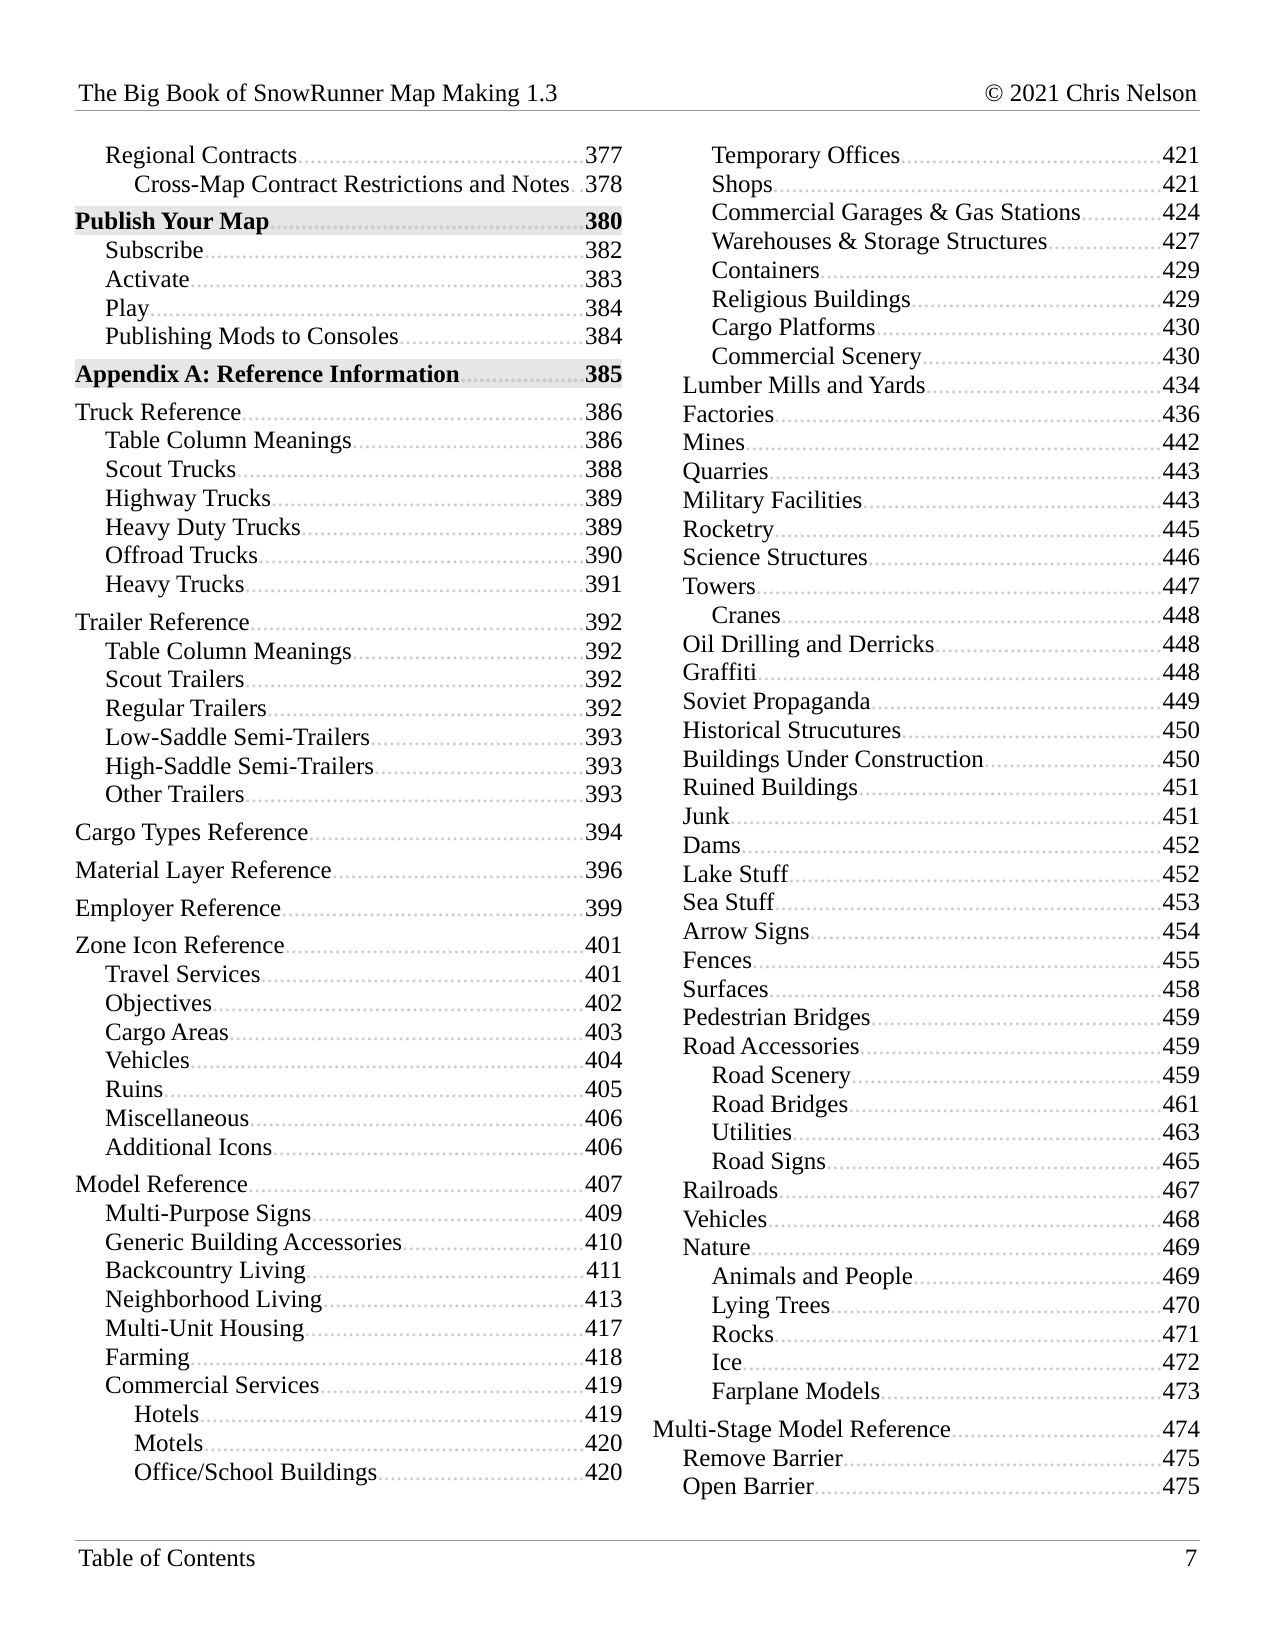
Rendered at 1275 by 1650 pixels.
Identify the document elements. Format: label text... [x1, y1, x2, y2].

text Towers 447 [682, 571, 1200, 600]
text Religious Buildings 429 [711, 284, 1200, 312]
text Vehicles 468 [682, 1204, 1200, 1232]
text Cargo Areas 403 [105, 1017, 622, 1045]
text Objectives 402 [105, 988, 622, 1017]
text Lying Trees 470 [711, 1290, 1200, 1319]
text Animals and People 469 [711, 1261, 1200, 1290]
text Pedestrian Bridges 459 [682, 1002, 1200, 1031]
text Surfaces 458 [682, 974, 1200, 1002]
text Subscribe 382 [105, 235, 622, 264]
text Utilities 463 [711, 1117, 1200, 1146]
text Quarries 443 [682, 456, 1200, 485]
text Offroad Trucks 390 [105, 541, 622, 569]
text Heavy Duty Trucks 389 [105, 512, 622, 541]
text Warehouses & Storage Structures 427 [711, 226, 1200, 255]
text Generic Building Accessories 410 [105, 1227, 622, 1256]
text Science Structures 446 [682, 542, 1200, 571]
text Shops 421 [711, 169, 1200, 197]
text Employer Reference 399 [75, 893, 622, 921]
text Play 384 [105, 293, 622, 321]
text Low-Saddle Semi-Trailers 393 [105, 722, 622, 751]
text Zone Icon Reference 401 [75, 930, 622, 959]
text Scout Trucks 388 [105, 454, 622, 483]
text Miscellaneous 406 [105, 1103, 622, 1132]
text Railroads 467 [682, 1175, 1200, 1204]
text Multi-Stage Model Reference 474 [652, 1414, 1200, 1443]
text Model Reference 407 [75, 1169, 622, 1198]
text Soviet Propaganda 449 [682, 686, 1200, 715]
text Junk 451 [682, 801, 1200, 830]
text Hotels 419 [134, 1399, 622, 1428]
text Oil Drilling and Derricks 448 [682, 629, 1200, 657]
text Historical Strucutures 450 [682, 715, 1200, 744]
text Commercial Scenery 430 [711, 341, 1200, 370]
text Vehicles 404 [105, 1045, 622, 1074]
text Containers 429 [711, 255, 1200, 284]
text Highway Trucks 389 [105, 483, 622, 512]
text Farming 418 [105, 1342, 622, 1371]
text Ice 472 [711, 1347, 1200, 1376]
text Other Trailers 393 [105, 779, 622, 808]
text Cargo Types Reference 394 [75, 817, 622, 846]
text Ruins 405 [105, 1074, 622, 1103]
text Additional Icons 406 [105, 1132, 622, 1160]
text Material Layer Reference 396 [75, 855, 622, 884]
text Remove Barrier 475 [682, 1443, 1200, 1471]
text Fences 455 [682, 945, 1200, 974]
text Commercial Garages & Gas Stations 424 [711, 197, 1200, 226]
text Table Column Meanings 392 [105, 636, 622, 664]
text Graffiti 448 [682, 657, 1200, 686]
text Dams 452 [682, 830, 1200, 859]
text Mines 442 [682, 427, 1200, 456]
text Neighborhood Living 413 [105, 1284, 622, 1313]
text Lumber Mills and Yards 434 [682, 370, 1200, 399]
text Arrow Signs 454 [682, 916, 1200, 945]
text Travel Services 401 [105, 959, 622, 988]
text Office/School Buildings 420 [134, 1457, 622, 1486]
text Regional Contracts 377 [105, 140, 622, 169]
text Temporary Offices 421 [711, 140, 1200, 169]
text Publishing Mods to Consoles 384 [105, 321, 622, 350]
text Road Bridges 461 [711, 1089, 1200, 1117]
text High-Saddle Semi-Trailers 393 [105, 751, 622, 779]
text Commercial Services 419 [105, 1371, 622, 1399]
text Road Scenery 459 [711, 1060, 1200, 1089]
text Open Barrier 475 [682, 1471, 1200, 1500]
text Ruined Buildings 451 [682, 772, 1200, 801]
text Sea Stuff 453 [682, 887, 1200, 916]
text Publish Your Map 380 [75, 206, 622, 235]
text Cross-Map Contract Restrictions and Notes 378 [134, 169, 622, 197]
text Military Facilities 443 [682, 485, 1200, 514]
text Cranes 448 [711, 600, 1200, 629]
text Multi-Purpose Signs 409 [105, 1198, 622, 1227]
text Road Signs 465 [711, 1146, 1200, 1175]
text Road Accessories 459 [682, 1031, 1200, 1060]
text Activate 383 [105, 264, 622, 293]
text Trailer Reference 392 [75, 607, 622, 636]
text Buildings Under Construction 450 [682, 744, 1200, 772]
text Cargo Platforms 430 [711, 312, 1200, 341]
text Appendix A: Reference Information 385 [75, 359, 622, 388]
text Farplane Models 473 [711, 1376, 1200, 1405]
text Table Column Meanings 386 [105, 426, 622, 454]
text Nature 469 [682, 1232, 1200, 1261]
text Rocketry 445 [682, 514, 1200, 542]
text Factories 436 [682, 399, 1200, 427]
text Multi-Unit Housing 417 [105, 1313, 622, 1342]
text Regular Trailers 392 [105, 693, 622, 722]
text Backcountry Living 411 [105, 1256, 622, 1284]
text Truck Reference 386 [75, 397, 622, 426]
text Rocks 471 [711, 1319, 1200, 1347]
text Motels 420 [134, 1428, 622, 1457]
text Lake Stuff 452 [682, 859, 1200, 887]
text Scout Trailers 392 [105, 664, 622, 693]
text Heavy Trucks 391 [105, 569, 622, 598]
